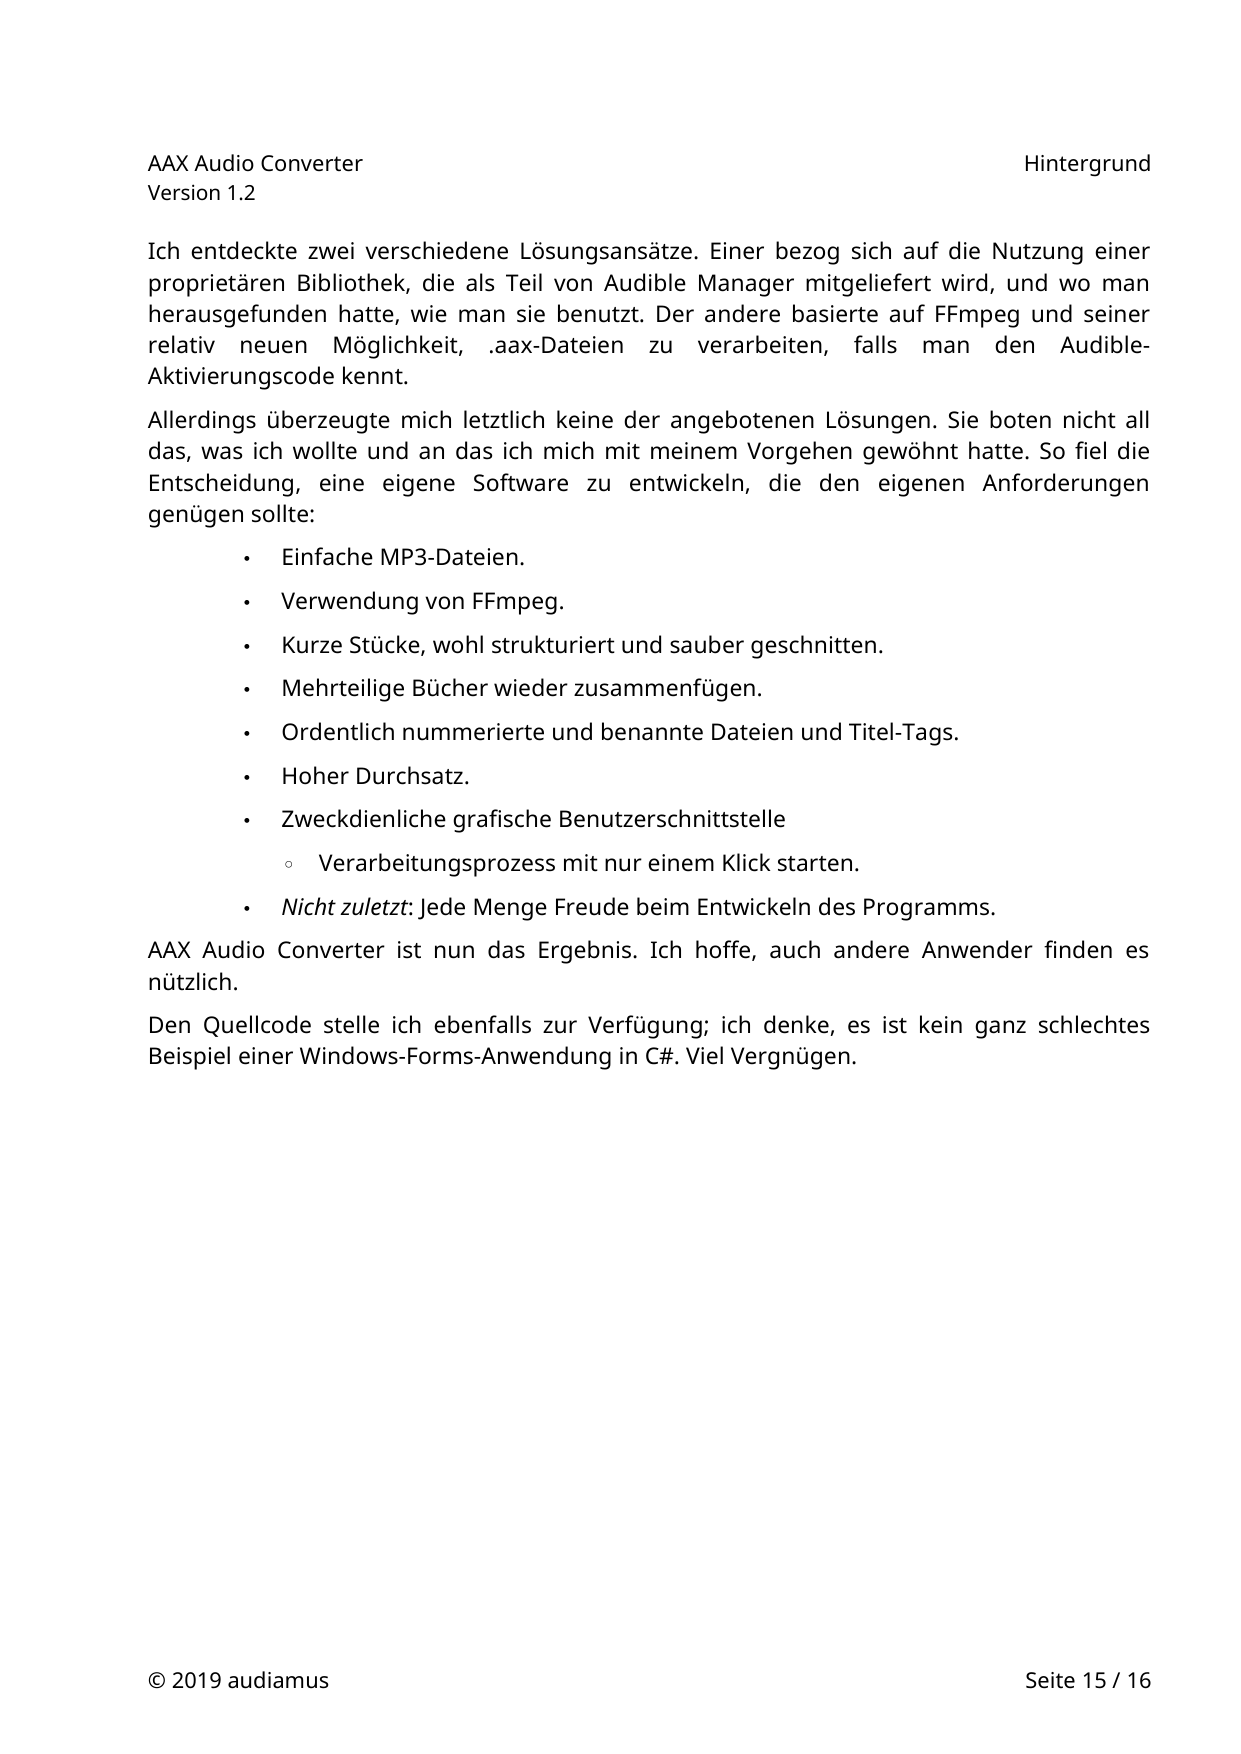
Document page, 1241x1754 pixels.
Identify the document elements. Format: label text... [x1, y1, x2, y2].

list Mehrteilige Bücher wieder zusammenfügen. [244, 672, 1152, 703]
text Allerdings überzeugte mich letztlich keine der angebotenen Lösungen. Sie boten nicht all das, was ich wollte und an das ich mich mit meinem Vorgehen gewöhnt hatte. So fiel die Entscheidung, eine eigene Software zu entwickeln, die den eigenen Anforderungen genügen sollte: [148, 404, 1152, 529]
list Kurze Stücke, wohl strukturiert und sauber geschnitten. [244, 629, 1152, 660]
list Verarbeitungsprozess mit nur einem Klick starten. [281, 847, 1152, 878]
text Den Quellcode stelle ich ebenfalls zur Verfügung; ich denke, es ist kein ganz schlechtes Beispiel einer Windows-Forms-Anwendung in C#. Viel Vergnügen. [148, 1009, 1152, 1072]
text AAX Audio Converter ist nun das Ergebnis. Ich hoffe, auch andere Anwender finden es nützlich. [148, 934, 1152, 997]
list Nicht zuletzt: Jede Menge Freude beim Entwickeln des Programms. [244, 891, 1152, 922]
list Ordentlich nummerierte und benannte Dateien und Titel-Tags. [244, 716, 1152, 747]
list Verwendung von FFmpeg. [244, 585, 1152, 616]
list Hoher Durchsatz. [244, 759, 1152, 791]
text Ich entdeckte zwei verschiedene Lösungsansätze. Einer bezog sich auf die Nutzung einer proprietären Bibliothek, die als Teil von Audible Manager mitgeliefert wird, und wo man herausgefunden hatte, wie man sie benutzt. Der andere basierte auf FFmpeg und seiner relativ neuen Möglichkeit, .aax-Dateien zu verarbeiten, falls man den Audible-Aktivierungscode kennt. [148, 235, 1152, 392]
list Zweckdienliche grafische Benutzerschnittstelle [244, 803, 1152, 834]
list Einfache MP3-Dateien. [244, 541, 1152, 573]
